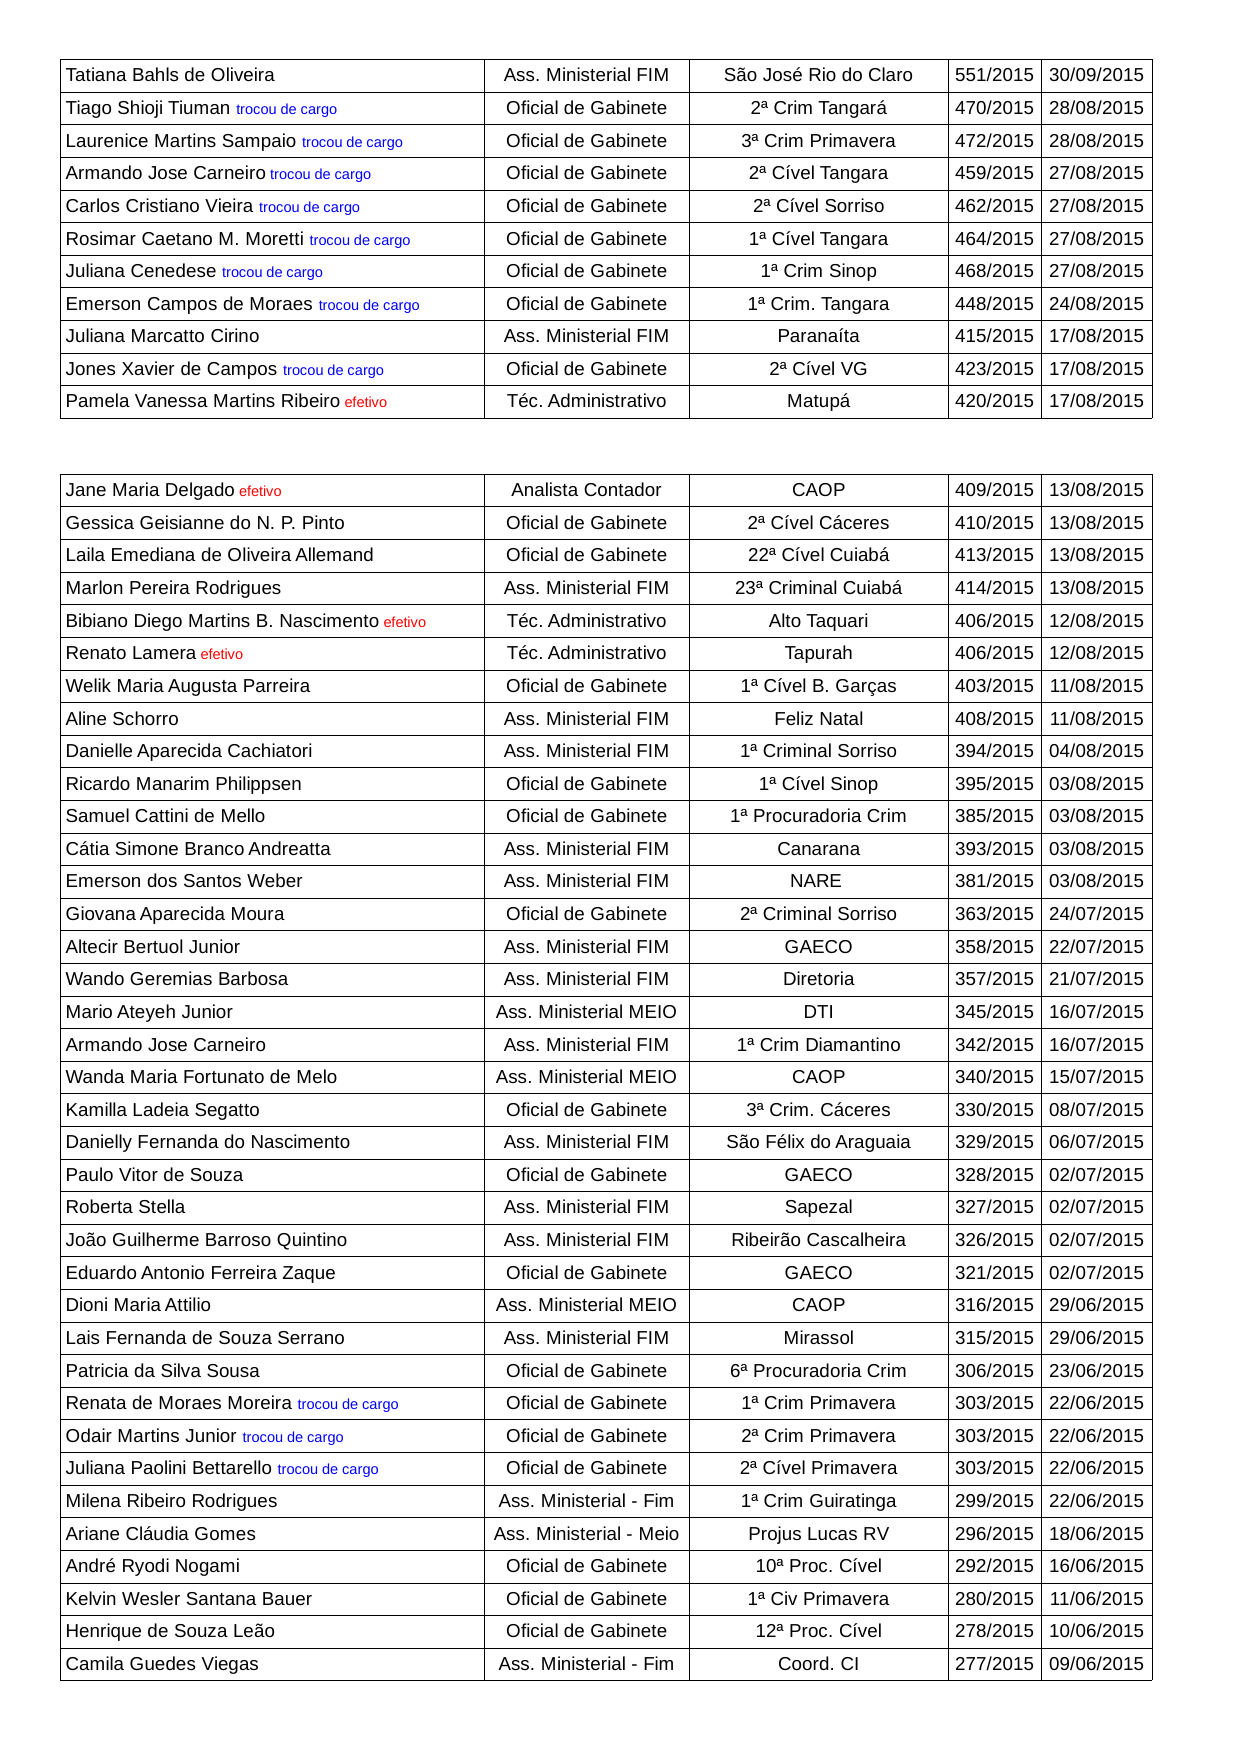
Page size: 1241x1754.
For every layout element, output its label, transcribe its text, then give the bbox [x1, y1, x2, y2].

table_cell 1ª Crim Diamantino [690, 1029, 948, 1061]
table_cell 2ª Criminal Sorriso [690, 899, 948, 930]
table_cell Oficial de Gabinete [485, 1388, 689, 1419]
table_cell 306/2015 [949, 1355, 1041, 1387]
table_cell 342/2015 [949, 1029, 1041, 1061]
table_cell Laurenice Martins Sampaio trocou de cargo [61, 125, 484, 157]
table_header Tatiana Bahls de Oliveira [61, 60, 484, 92]
table_cell Juliana Marcatto Cirino [61, 321, 484, 352]
table_cell Oficial de Gabinete [485, 93, 689, 124]
table_cell 17/08/2015 [1042, 354, 1152, 385]
table_cell Laila Emediana de Oliveira Allemand [61, 540, 484, 572]
table_cell 468/2015 [949, 256, 1041, 287]
table_cell 2ª Cível Tangara [690, 158, 948, 189]
table_cell 315/2015 [949, 1323, 1041, 1354]
table_cell Wanda Maria Fortunato de Melo [61, 1062, 484, 1093]
table_cell 299/2015 [949, 1486, 1041, 1517]
table_cell 2ª Cível Primavera [690, 1453, 948, 1484]
table_cell Ass. Ministerial FIM [485, 1323, 689, 1354]
table_cell Téc. Administrativo [485, 386, 689, 418]
table_cell 1ª Cível Tangara [690, 223, 948, 255]
table_cell 415/2015 [949, 321, 1041, 352]
table_cell 1ª Procuradoria Crim [690, 801, 948, 832]
table_cell André Ryodi Nogami [61, 1551, 484, 1582]
table_cell 18/06/2015 [1042, 1518, 1152, 1550]
table_cell 24/07/2015 [1042, 899, 1152, 930]
table_cell Pamela Vanessa Martins Ribeiro efetivo [61, 386, 484, 418]
table_cell Mario Ateyeh Junior [61, 997, 484, 1028]
table_cell 29/06/2015 [1042, 1290, 1152, 1322]
table_cell Feliz Natal [690, 703, 948, 735]
table_cell Oficial de Gabinete [485, 1094, 689, 1126]
table_cell 2ª Cível VG [690, 354, 948, 385]
table_cell Wando Geremias Barbosa [61, 964, 484, 996]
table_cell Téc. Administrativo [485, 638, 689, 669]
table_cell Ass. Ministerial FIM [485, 866, 689, 898]
table_cell Oficial de Gabinete [485, 1160, 689, 1191]
table_cell Sapezal [690, 1192, 948, 1224]
table_cell 408/2015 [949, 703, 1041, 735]
table_cell Alto Taquari [690, 605, 948, 637]
table_cell Ass. Ministerial FIM [485, 1029, 689, 1061]
table_cell Marlon Pereira Rodrigues [61, 573, 484, 604]
table_cell Ass. Ministerial MEIO [485, 997, 689, 1028]
table_cell 04/08/2015 [1042, 736, 1152, 767]
table_cell Oficial de Gabinete [485, 1355, 689, 1387]
table_cell 406/2015 [949, 605, 1041, 637]
table_cell 02/07/2015 [1042, 1225, 1152, 1256]
table_cell 13/08/2015 [1042, 573, 1152, 604]
table_cell Aline Schorro [61, 703, 484, 735]
table_cell 303/2015 [949, 1388, 1041, 1419]
table_cell 472/2015 [949, 125, 1041, 157]
table_cell Henrique de Souza Leão [61, 1616, 484, 1648]
table_cell Ariane Cláudia Gomes [61, 1518, 484, 1550]
table_cell Renata de Moraes Moreira trocou de cargo [61, 1388, 484, 1419]
table_cell São Félix do Araguaia [690, 1127, 948, 1158]
table_cell 22/06/2015 [1042, 1453, 1152, 1484]
table_cell 27/08/2015 [1042, 223, 1152, 255]
table_cell Ass. Ministerial FIM [485, 964, 689, 996]
table_cell Coord. CI [690, 1649, 948, 1680]
table_cell Ass. Ministerial - Fim [485, 1486, 689, 1517]
table_cell 11/08/2015 [1042, 703, 1152, 735]
table_cell 12/08/2015 [1042, 638, 1152, 669]
table_cell 2ª Crim Primavera [690, 1420, 948, 1452]
table_cell Eduardo Antonio Ferreira Zaque [61, 1257, 484, 1289]
table_header 551/2015 [949, 60, 1041, 92]
table_cell 24/08/2015 [1042, 288, 1152, 320]
table_cell Ass. Ministerial FIM [485, 1127, 689, 1158]
table_cell Ass. Ministerial FIM [485, 736, 689, 767]
table_cell Danielly Fernanda do Nascimento [61, 1127, 484, 1158]
table_cell Milena Ribeiro Rodrigues [61, 1486, 484, 1517]
table_cell 303/2015 [949, 1453, 1041, 1484]
table_cell 09/06/2015 [1042, 1649, 1152, 1680]
table_cell Dioni Maria Attilio [61, 1290, 484, 1322]
table_cell GAECO [690, 1160, 948, 1191]
table_cell Camila Guedes Viegas [61, 1649, 484, 1680]
table_cell 23/06/2015 [1042, 1355, 1152, 1387]
table_cell Armando Jose Carneiro [61, 1029, 484, 1061]
table_cell 328/2015 [949, 1160, 1041, 1191]
table_cell Téc. Administrativo [485, 605, 689, 637]
table_cell 16/07/2015 [1042, 1029, 1152, 1061]
table_cell Ass. Ministerial - Meio [485, 1518, 689, 1550]
table_cell 459/2015 [949, 158, 1041, 189]
table_cell 395/2015 [949, 768, 1041, 800]
table_cell 448/2015 [949, 288, 1041, 320]
table_cell NARE [690, 866, 948, 898]
table_cell Ass. Ministerial - Fim [485, 1649, 689, 1680]
table_cell 22/06/2015 [1042, 1486, 1152, 1517]
table_cell Oficial de Gabinete [485, 540, 689, 572]
table_cell 462/2015 [949, 191, 1041, 222]
table_cell 03/08/2015 [1042, 834, 1152, 865]
table_cell 23ª Criminal Cuiabá [690, 573, 948, 604]
table_cell 326/2015 [949, 1225, 1041, 1256]
table_cell 11/08/2015 [1042, 671, 1152, 702]
table_cell 321/2015 [949, 1257, 1041, 1289]
table_header Ass. Ministerial FIM [485, 60, 689, 92]
table_cell 1ª Civ Primavera [690, 1584, 948, 1615]
table_cell Ass. Ministerial FIM [485, 321, 689, 352]
table_cell Giovana Aparecida Moura [61, 899, 484, 930]
table_cell 22/06/2015 [1042, 1420, 1152, 1452]
table_cell Oficial de Gabinete [485, 1420, 689, 1452]
table_cell 277/2015 [949, 1649, 1041, 1680]
table_cell 29/06/2015 [1042, 1323, 1152, 1354]
table_header Analista Contador [485, 475, 689, 506]
table_cell 330/2015 [949, 1094, 1041, 1126]
table_cell 6ª Procuradoria Crim [690, 1355, 948, 1387]
table_cell Ass. Ministerial MEIO [485, 1290, 689, 1322]
table_cell Patricia da Silva Sousa [61, 1355, 484, 1387]
table_cell Ass. Ministerial FIM [485, 1192, 689, 1224]
table_cell Ass. Ministerial MEIO [485, 1062, 689, 1093]
table_cell GAECO [690, 1257, 948, 1289]
table_cell Samuel Cattini de Mello [61, 801, 484, 832]
table_cell 413/2015 [949, 540, 1041, 572]
table_cell 08/07/2015 [1042, 1094, 1152, 1126]
table_cell Gessica Geisianne do N. P. Pinto [61, 507, 484, 539]
table_cell 27/08/2015 [1042, 256, 1152, 287]
table_cell CAOP [690, 1290, 948, 1322]
table_cell 296/2015 [949, 1518, 1041, 1550]
table_cell 1ª Cível B. Garças [690, 671, 948, 702]
table_cell 21/07/2015 [1042, 964, 1152, 996]
table_cell Oficial de Gabinete [485, 223, 689, 255]
table_cell Oficial de Gabinete [485, 1453, 689, 1484]
table_cell Oficial de Gabinete [485, 1257, 689, 1289]
table_cell 28/08/2015 [1042, 93, 1152, 124]
table_cell 2ª Crim Tangará [690, 93, 948, 124]
table_cell 358/2015 [949, 931, 1041, 963]
table_cell 403/2015 [949, 671, 1041, 702]
table_cell Emerson Campos de Moraes trocou de cargo [61, 288, 484, 320]
table_cell 27/08/2015 [1042, 191, 1152, 222]
table_cell 385/2015 [949, 801, 1041, 832]
table_cell Ricardo Manarim Philippsen [61, 768, 484, 800]
table_cell Armando Jose Carneiro trocou de cargo [61, 158, 484, 189]
table_cell Ass. Ministerial FIM [485, 703, 689, 735]
table_cell João Guilherme Barroso Quintino [61, 1225, 484, 1256]
table_cell Renato Lamera efetivo [61, 638, 484, 669]
table_cell Welik Maria Augusta Parreira [61, 671, 484, 702]
table_cell 394/2015 [949, 736, 1041, 767]
table_cell Oficial de Gabinete [485, 288, 689, 320]
table_cell 10/06/2015 [1042, 1616, 1152, 1648]
table_cell Roberta Stella [61, 1192, 484, 1224]
table_cell Tapurah [690, 638, 948, 669]
table_cell 22/07/2015 [1042, 931, 1152, 963]
table_cell 292/2015 [949, 1551, 1041, 1582]
table_cell 393/2015 [949, 834, 1041, 865]
table_cell Cátia Simone Branco Andreatta [61, 834, 484, 865]
table_cell 17/08/2015 [1042, 321, 1152, 352]
table_cell Oficial de Gabinete [485, 125, 689, 157]
table_cell 1ª Crim. Tangara [690, 288, 948, 320]
table_cell Juliana Cenedese trocou de cargo [61, 256, 484, 287]
table_cell 381/2015 [949, 866, 1041, 898]
table_cell Paranaíta [690, 321, 948, 352]
table_cell 22ª Cível Cuiabá [690, 540, 948, 572]
table_cell 357/2015 [949, 964, 1041, 996]
table_cell 16/07/2015 [1042, 997, 1152, 1028]
table_cell Oficial de Gabinete [485, 899, 689, 930]
table_cell 1ª Crim Sinop [690, 256, 948, 287]
table_cell Kamilla Ladeia Segatto [61, 1094, 484, 1126]
table_cell 303/2015 [949, 1420, 1041, 1452]
table_header Jane Maria Delgado efetivo [61, 475, 484, 506]
table_cell 1ª Criminal Sorriso [690, 736, 948, 767]
table_cell Matupá [690, 386, 948, 418]
table_cell Oficial de Gabinete [485, 507, 689, 539]
table_cell Danielle Aparecida Cachiatori [61, 736, 484, 767]
table_cell 423/2015 [949, 354, 1041, 385]
table_cell 28/08/2015 [1042, 125, 1152, 157]
table_cell 02/07/2015 [1042, 1257, 1152, 1289]
table_cell 12/08/2015 [1042, 605, 1152, 637]
table_cell 316/2015 [949, 1290, 1041, 1322]
table_cell Projus Lucas RV [690, 1518, 948, 1550]
table_cell Ass. Ministerial FIM [485, 1225, 689, 1256]
table_header 409/2015 [949, 475, 1041, 506]
table_cell CAOP [690, 1062, 948, 1093]
table_cell 02/07/2015 [1042, 1192, 1152, 1224]
table_cell Oficial de Gabinete [485, 354, 689, 385]
table_cell 329/2015 [949, 1127, 1041, 1158]
table_cell Carlos Cristiano Vieira trocou de cargo [61, 191, 484, 222]
table_cell Oficial de Gabinete [485, 191, 689, 222]
table_cell 03/08/2015 [1042, 866, 1152, 898]
table_cell Odair Martins Junior trocou de cargo [61, 1420, 484, 1452]
table_cell Tiago Shioji Tiuman trocou de cargo [61, 93, 484, 124]
table_cell Juliana Paolini Bettarello trocou de cargo [61, 1453, 484, 1484]
table_cell Paulo Vitor de Souza [61, 1160, 484, 1191]
table_cell 410/2015 [949, 507, 1041, 539]
table_cell 406/2015 [949, 638, 1041, 669]
table_cell Diretoria [690, 964, 948, 996]
table_cell 13/08/2015 [1042, 540, 1152, 572]
table_cell 1ª Crim Primavera [690, 1388, 948, 1419]
table_cell Oficial de Gabinete [485, 158, 689, 189]
table_cell 414/2015 [949, 573, 1041, 604]
table_cell 1ª Cível Sinop [690, 768, 948, 800]
table_cell 340/2015 [949, 1062, 1041, 1093]
table_cell GAECO [690, 931, 948, 963]
table_cell Lais Fernanda de Souza Serrano [61, 1323, 484, 1354]
table_cell 3ª Crim. Cáceres [690, 1094, 948, 1126]
table_cell 11/06/2015 [1042, 1584, 1152, 1615]
table_cell 22/06/2015 [1042, 1388, 1152, 1419]
table_cell Ass. Ministerial FIM [485, 573, 689, 604]
table_cell Jones Xavier de Campos trocou de cargo [61, 354, 484, 385]
table_cell Ass. Ministerial FIM [485, 931, 689, 963]
table_cell Rosimar Caetano M. Moretti trocou de cargo [61, 223, 484, 255]
table_cell 2ª Cível Cáceres [690, 507, 948, 539]
table_cell Mirassol [690, 1323, 948, 1354]
table_cell 27/08/2015 [1042, 158, 1152, 189]
table_header São José Rio do Claro [690, 60, 948, 92]
table_cell Altecir Bertuol Junior [61, 931, 484, 963]
table_cell Canarana [690, 834, 948, 865]
table_cell 2ª Cível Sorriso [690, 191, 948, 222]
table_cell Oficial de Gabinete [485, 1616, 689, 1648]
table_cell DTI [690, 997, 948, 1028]
table_cell Ass. Ministerial FIM [485, 834, 689, 865]
table_cell 17/08/2015 [1042, 386, 1152, 418]
table_cell 420/2015 [949, 386, 1041, 418]
table_cell 345/2015 [949, 997, 1041, 1028]
table_cell 280/2015 [949, 1584, 1041, 1615]
table_header 13/08/2015 [1042, 475, 1152, 506]
table_cell 10ª Proc. Cível [690, 1551, 948, 1582]
table_cell 327/2015 [949, 1192, 1041, 1224]
table_cell Oficial de Gabinete [485, 768, 689, 800]
table_cell Oficial de Gabinete [485, 1584, 689, 1615]
table_cell 3ª Crim Primavera [690, 125, 948, 157]
table_cell Oficial de Gabinete [485, 671, 689, 702]
table_cell Oficial de Gabinete [485, 256, 689, 287]
table_cell 15/07/2015 [1042, 1062, 1152, 1093]
table_cell 278/2015 [949, 1616, 1041, 1648]
table_cell 02/07/2015 [1042, 1160, 1152, 1191]
table_cell 464/2015 [949, 223, 1041, 255]
table_cell 03/08/2015 [1042, 801, 1152, 832]
table_cell Oficial de Gabinete [485, 801, 689, 832]
table_cell Ribeirão Cascalheira [690, 1225, 948, 1256]
table_header 30/09/2015 [1042, 60, 1152, 92]
table_cell 13/08/2015 [1042, 507, 1152, 539]
table_cell 16/06/2015 [1042, 1551, 1152, 1582]
table_cell 363/2015 [949, 899, 1041, 930]
table_cell 1ª Crim Guiratinga [690, 1486, 948, 1517]
table_cell Kelvin Wesler Santana Bauer [61, 1584, 484, 1615]
table_cell 470/2015 [949, 93, 1041, 124]
table_cell 12ª Proc. Cível [690, 1616, 948, 1648]
table_cell 06/07/2015 [1042, 1127, 1152, 1158]
table_cell Oficial de Gabinete [485, 1551, 689, 1582]
table_cell Emerson dos Santos Weber [61, 866, 484, 898]
table_cell 03/08/2015 [1042, 768, 1152, 800]
table_cell Bibiano Diego Martins B. Nascimento efetivo [61, 605, 484, 637]
table_header CAOP [690, 475, 948, 506]
